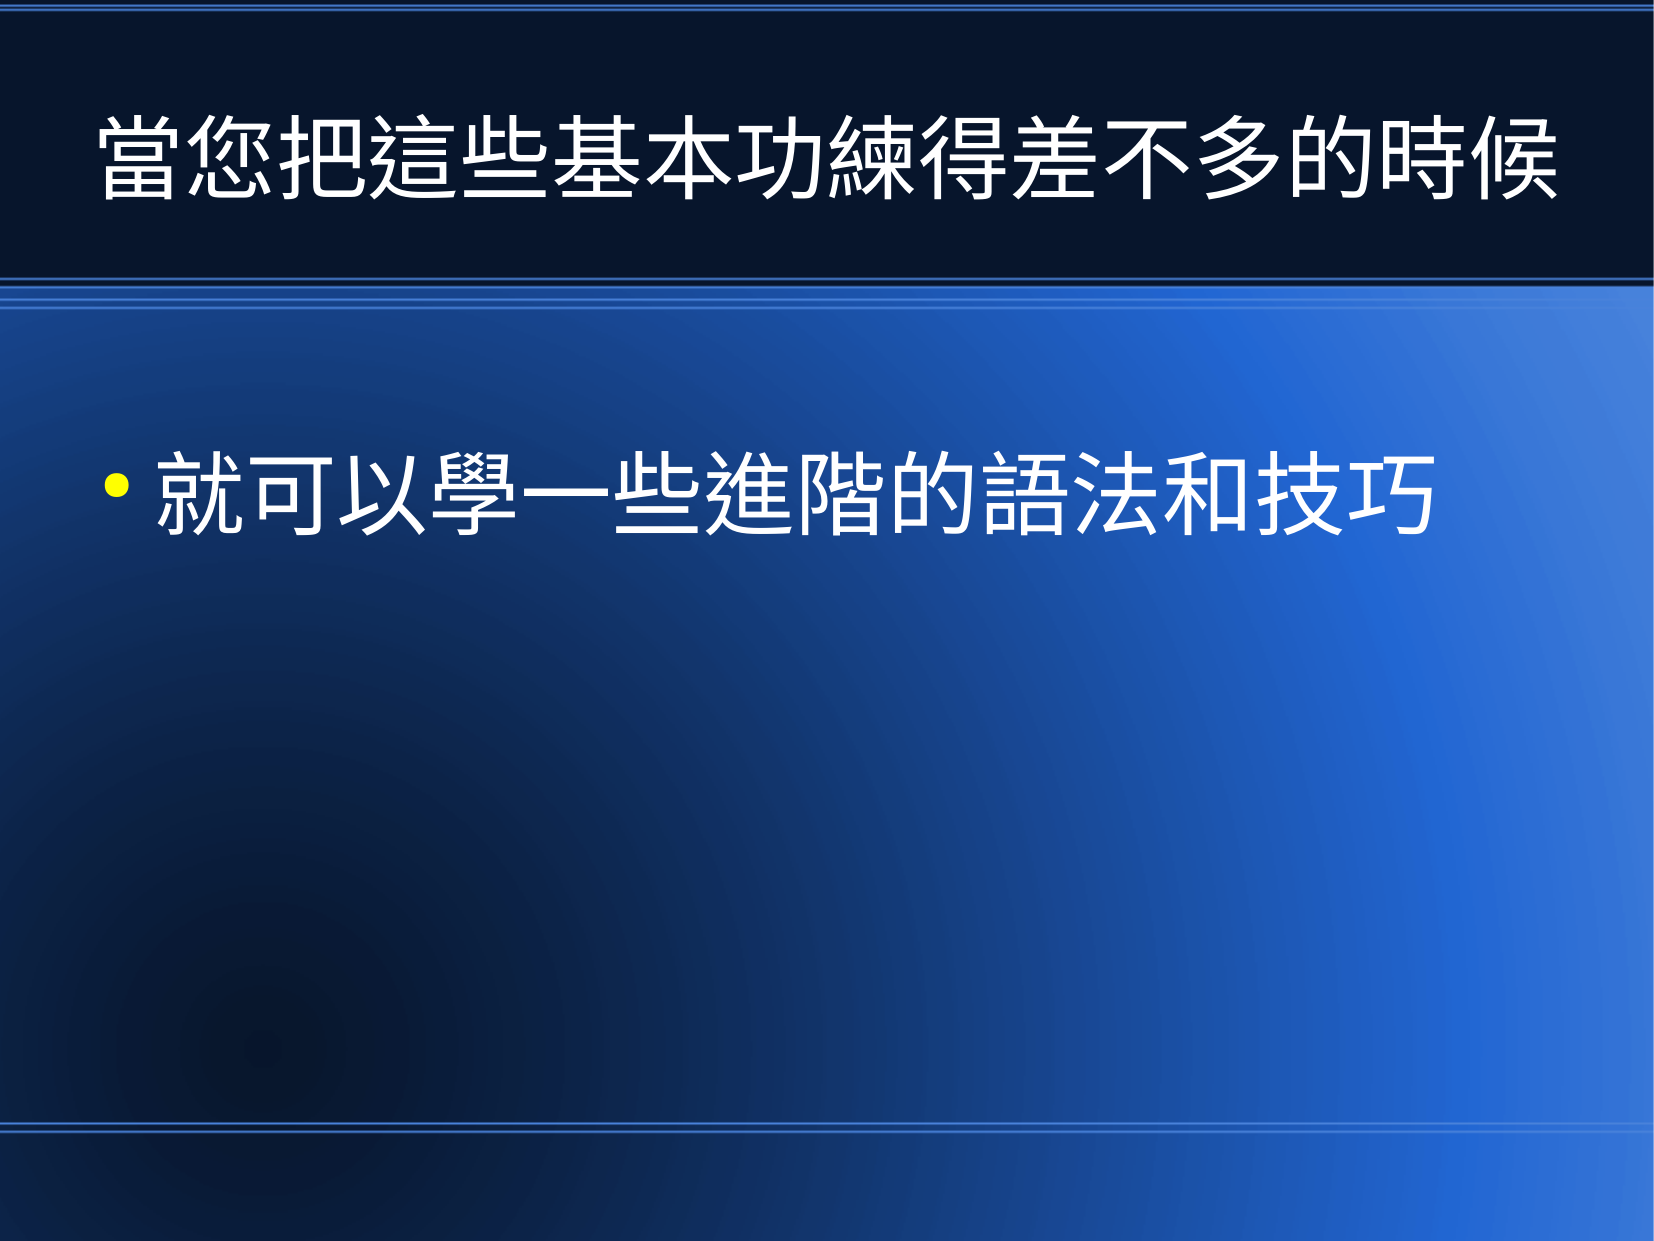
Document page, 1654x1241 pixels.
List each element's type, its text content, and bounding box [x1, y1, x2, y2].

title 當您把這些基本功練得差不多的時候 [82, 49, 1571, 257]
list 就可以學一些進階的語法和技巧 [82, 355, 1571, 1241]
picture [0, 0, 1654, 1241]
